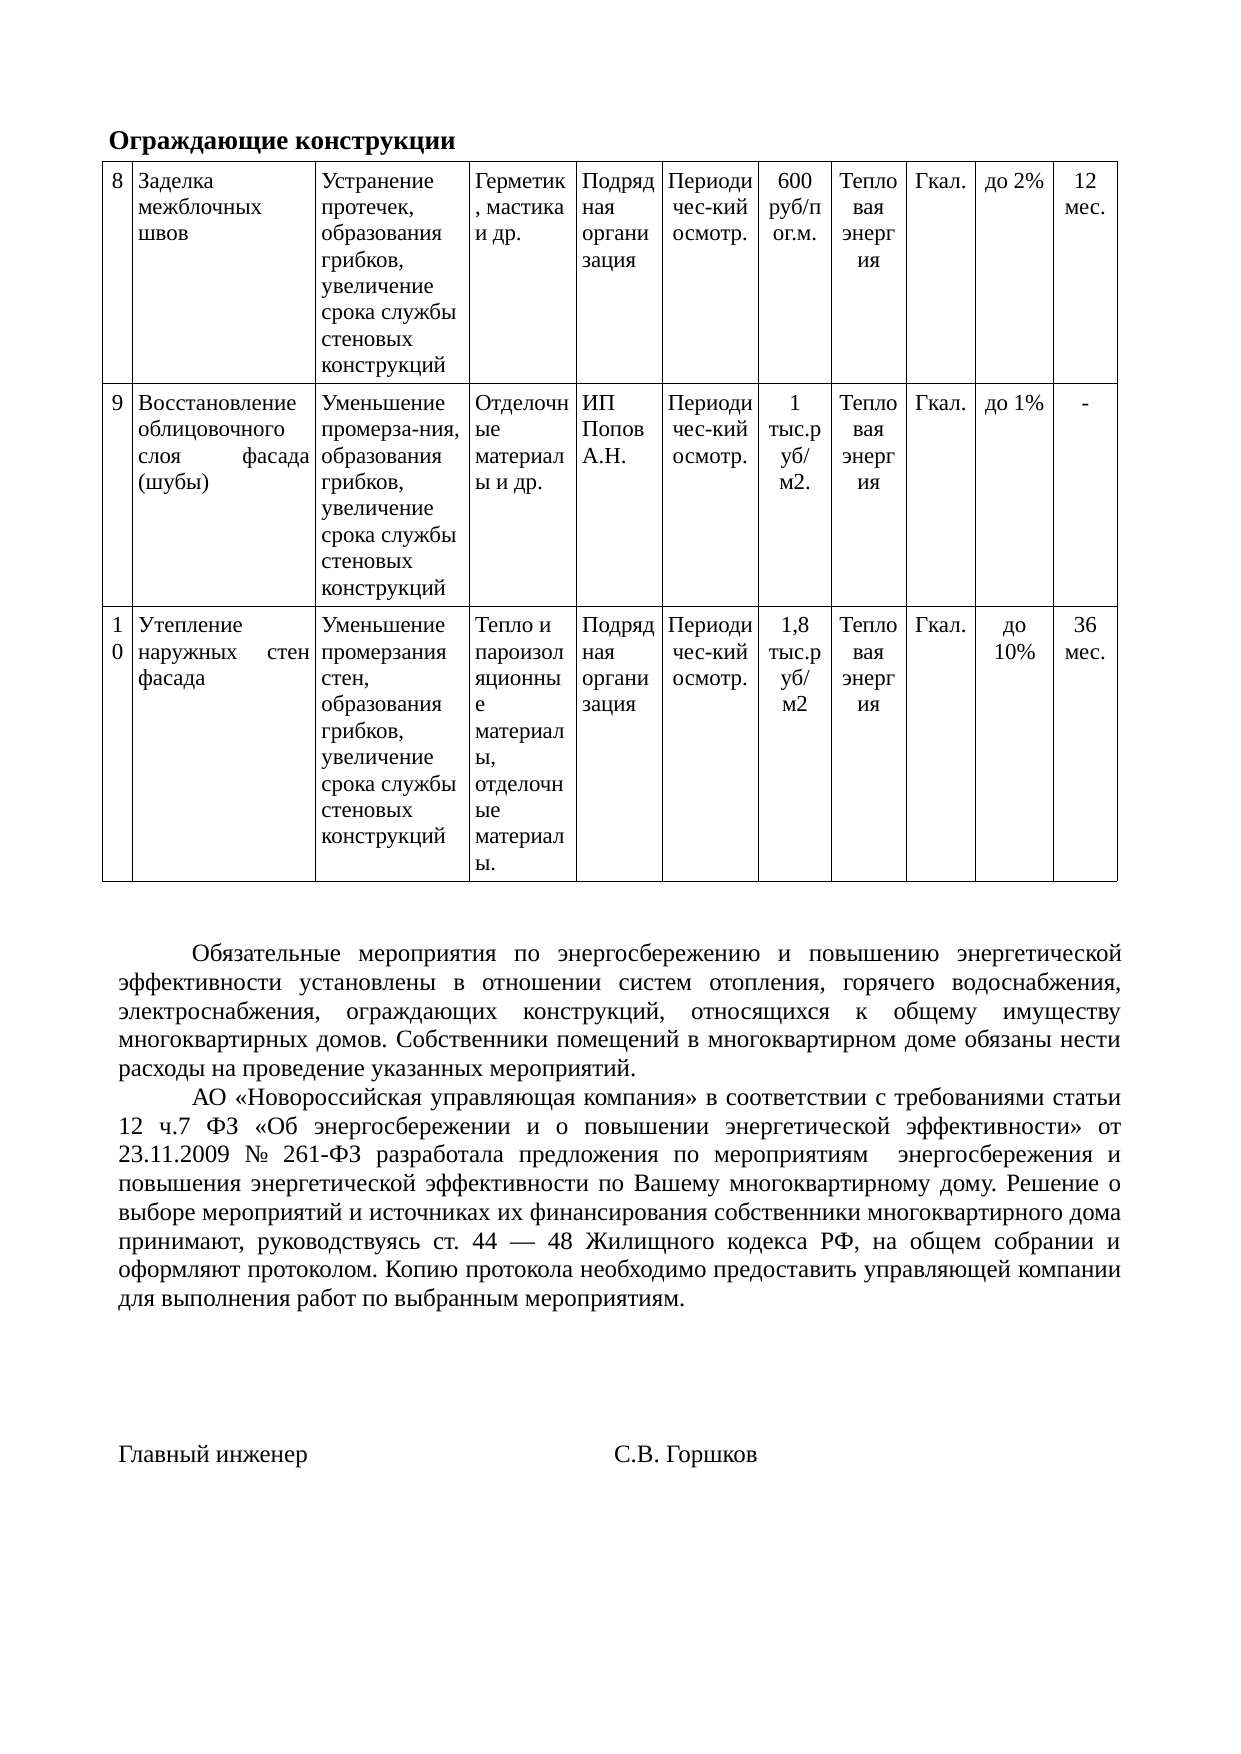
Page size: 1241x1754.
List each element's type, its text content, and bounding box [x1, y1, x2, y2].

table_cell Восстановление облицовочного слоя фасада (шубы) [133, 384, 315, 606]
text Обязательные мероприятия по энергосбережению и повышению энергетической эффективности установлены в отношении систем отопления, горячего водоснабжения, электроснабжения, ограждающих конструкций, относящихся к общему имуществу многоквартирных домов. Собственники помещений в многоквартирном доме обязаны нести расходы на проведение указанных мероприятий. [118, 938, 1122, 1082]
table_cell Тепловая энергия [832, 607, 906, 881]
table_cell 12 мес. [1054, 162, 1117, 383]
table_cell [1118, 606, 1122, 881]
table_cell 36 мес. [1054, 607, 1117, 881]
table_cell до 1% [976, 384, 1053, 606]
table_cell Периодичес-кий осмотр. [663, 607, 758, 881]
table_cell Периодичес-кий осмотр. [663, 162, 758, 383]
table_cell - [1054, 384, 1117, 606]
table_cell 1,8 тыс.руб/ м2 [759, 607, 831, 881]
text Главный инженер С.В. Горшков [118, 1439, 1122, 1468]
table_cell 9 [103, 384, 132, 606]
table_cell 1 тыс.руб/ м2. [759, 384, 831, 606]
table_cell Периодичес-кий осмотр. [663, 384, 758, 606]
table_cell 10 [103, 607, 132, 881]
text АО «Новороссийская управляющая компания» в соответствии с требованиями статьи 12 ч.7 ФЗ «Об энергосбережении и о повышении энергетической эффективности» от 23.11.2009 № 261-ФЗ разработала предложения по мероприятиям энергосбережения и повышения энергетической эффективности по Вашему многоквартирному дому. Решение о выборе мероприятий и источниках их финансирования собственники многоквартирного дома принимают, руководствуясь ст. 44 — 48 Жилищного кодекса РФ, на общем собрании и оформляют протоколом. Копию протокола необходимо предоставить управляющей компании для выполнения работ по выбранным мероприятиям. [118, 1082, 1122, 1312]
table_cell Заделка межблочных швов [133, 162, 315, 383]
table_cell Утепление наружных стен фасада [133, 607, 315, 881]
table_cell Ограждающие конструкции [103, 118, 1122, 161]
table_cell Подрядная организация [577, 162, 662, 383]
table_cell Гкал. [907, 384, 975, 606]
table_cell 600 руб/пог.м. [759, 162, 831, 383]
table_cell Подрядная организация [577, 607, 662, 881]
table_cell Гкал. [907, 162, 975, 383]
table_cell Гкал. [907, 607, 975, 881]
table_cell до 2% [976, 162, 1053, 383]
table_cell ИП Попов А.Н. [577, 384, 662, 606]
table_cell Герметик, мастика и др. [470, 162, 576, 383]
table_cell 8 [103, 162, 132, 383]
table_cell Уменьшение промерзания стен, образования грибков, увеличение срока службы стеновых конструкций [316, 607, 469, 881]
table_cell Устранение протечек, образования грибков, увеличение срока службы стеновых конструкций [316, 162, 469, 383]
table_cell Тепловая энергия [832, 384, 906, 606]
table_cell Отделочные материалы и др. [470, 384, 576, 606]
table_cell Уменьшение промерза-ния, образования грибков, увеличение срока службы стеновых конструкций [316, 384, 469, 606]
table_cell Тепловая энергия [832, 162, 906, 383]
table_cell до 10% [976, 607, 1053, 881]
table_cell Тепло и пароизоляционные материалы, отделочные материалы. [470, 607, 576, 881]
table_cell [1118, 383, 1122, 606]
table_cell [1118, 161, 1122, 383]
